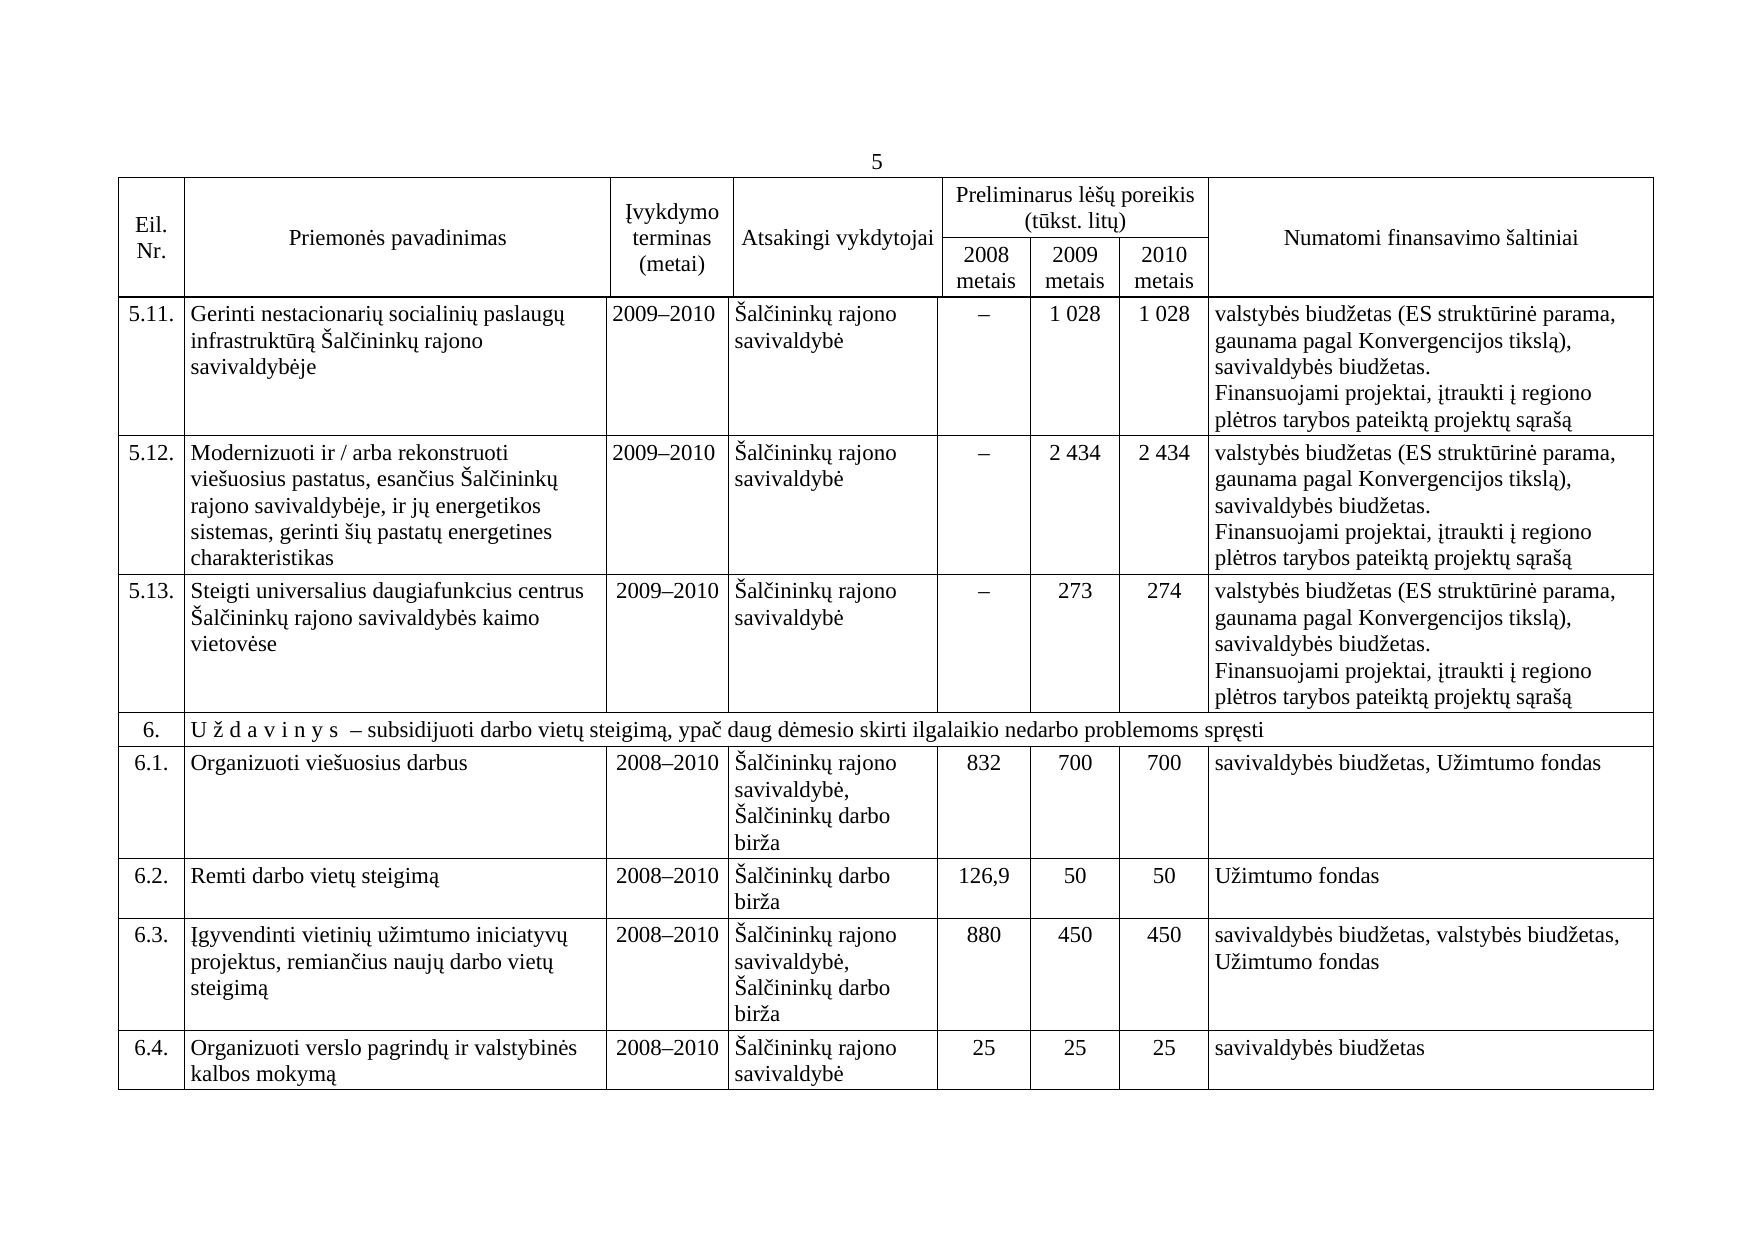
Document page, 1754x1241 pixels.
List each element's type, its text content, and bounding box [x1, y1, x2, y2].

table_cell Organizuoti verslo pagrindų ir valstybinės kalbos mokymą [185, 1031, 606, 1089]
table_cell 2009–2010 [607, 436, 728, 574]
table_cell 2009 metais [1031, 238, 1119, 296]
table_cell 5.11. [119, 298, 184, 435]
table_cell savivaldybės biudžetas, Užimtumo fondas [1209, 747, 1653, 858]
table_cell 6.3. [119, 919, 184, 1030]
table_cell 126,9 [938, 859, 1030, 917]
table_cell 6.1. [119, 747, 184, 858]
table_cell 274 [1120, 575, 1208, 712]
table_cell 2008–2010 [607, 859, 728, 917]
table_header Preliminarus lėšų poreikis (tūkst. litų) [943, 178, 1208, 237]
table_cell 50 [1120, 859, 1208, 917]
table_cell 450 [1031, 919, 1119, 1030]
table_cell Organizuoti viešuosius darbus [185, 747, 606, 858]
table_cell 700 [1031, 747, 1119, 858]
table_header Atsakingi vykdytojai [734, 178, 942, 296]
table_cell 50 [1031, 859, 1119, 917]
table_cell Steigti universalius daugiafunkcius centrus Šalčininkų rajono savivaldybės kaimo vietovėse [185, 575, 606, 712]
table_cell – [938, 436, 1030, 574]
table_cell Šalčininkų rajono savivaldybė [729, 1031, 937, 1089]
table_cell 2008–2010 [607, 919, 728, 1030]
table_cell 2008–2010 [607, 747, 728, 858]
table_cell 6.4. [119, 1031, 184, 1089]
table_cell Šalčininkų rajono savivaldybė, Šalčininkų darbo birža [729, 747, 937, 858]
table_cell Šalčininkų rajono savivaldybė [729, 436, 937, 574]
table_cell savivaldybės biudžetas [1209, 1031, 1653, 1089]
table_header Įvykdymo terminas (metai) [611, 178, 733, 296]
table_cell 450 [1120, 919, 1208, 1030]
table_cell Šalčininkų darbo birža [729, 859, 937, 917]
table_cell 25 [938, 1031, 1030, 1089]
table_header Priemonės pavadinimas [185, 178, 610, 296]
table_cell 2009–2010 [607, 298, 728, 435]
table_cell 2010 metais [1120, 238, 1208, 296]
table_cell 2 434 [1120, 436, 1208, 574]
table_cell 5.12. [119, 436, 184, 574]
table_cell – [938, 575, 1030, 712]
table_cell Modernizuoti ir / arba rekonstruoti viešuosius pastatus, esančius Šalčininkų rajono savivaldybėje, ir jų energetikos sistemas, gerinti šių pastatų energetines charakteristikas [185, 436, 606, 574]
table_cell Remti darbo vietų steigimą [185, 859, 606, 917]
table_cell – [938, 298, 1030, 435]
table_cell 6.2. [119, 859, 184, 917]
table_cell 1 028 [1120, 298, 1208, 435]
table_cell Šalčininkų rajono savivaldybė [729, 298, 937, 435]
table_cell Įgyvendinti vietinių užimtumo iniciatyvų projektus, remiančius naujų darbo vietų steigimą [185, 919, 606, 1030]
table_cell 1 028 [1031, 298, 1119, 435]
table_cell Uždavinys – subsidijuoti darbo vietų steigimą, ypač daug dėmesio skirti ilgalaikio nedarbo problemoms spręsti [185, 713, 1653, 746]
table_cell 700 [1120, 747, 1208, 858]
table_cell Šalčininkų rajono savivaldybė [729, 575, 937, 712]
table_cell 6. [119, 713, 184, 746]
table_cell 2 434 [1031, 436, 1119, 574]
table_cell 5.13. [119, 575, 184, 712]
table_header Numatomi finansavimo šaltiniai [1209, 178, 1653, 296]
table_cell 25 [1031, 1031, 1119, 1089]
table_cell valstybės biudžetas (ES struktūrinė parama, gaunama pagal Konvergencijos tikslą), savivaldybės biudžetas. Finansuojami projektai, įtraukti į regiono plėtros tarybos pateiktą projektų sąrašą [1209, 436, 1653, 574]
table_cell savivaldybės biudžetas, valstybės biudžetas, Užimtumo fondas [1209, 919, 1653, 1030]
table_cell valstybės biudžetas (ES struktūrinė parama, gaunama pagal Konvergencijos tikslą), savivaldybės biudžetas. Finansuojami projektai, įtraukti į regiono plėtros tarybos pateiktą projektų sąrašą [1209, 298, 1653, 435]
table_cell Gerinti nestacionarių socialinių paslaugų infrastruktūrą Šalčininkų rajono savivaldybėje [185, 298, 606, 435]
table_cell Šalčininkų rajono savivaldybė, Šalčininkų darbo birža [729, 919, 937, 1030]
table_cell 832 [938, 747, 1030, 858]
table_cell 2009–2010 [607, 575, 728, 712]
table_cell 2008 metais [943, 238, 1030, 296]
table_header Eil. Nr. [119, 178, 184, 296]
table_cell valstybės biudžetas (ES struktūrinė parama, gaunama pagal Konvergencijos tikslą), savivaldybės biudžetas. Finansuojami projektai, įtraukti į regiono plėtros tarybos pateiktą projektų sąrašą [1209, 575, 1653, 712]
table_cell 880 [938, 919, 1030, 1030]
table_cell 2008–2010 [607, 1031, 728, 1089]
table_cell Užimtumo fondas [1209, 859, 1653, 917]
table_cell 25 [1120, 1031, 1208, 1089]
table_cell 273 [1031, 575, 1119, 712]
